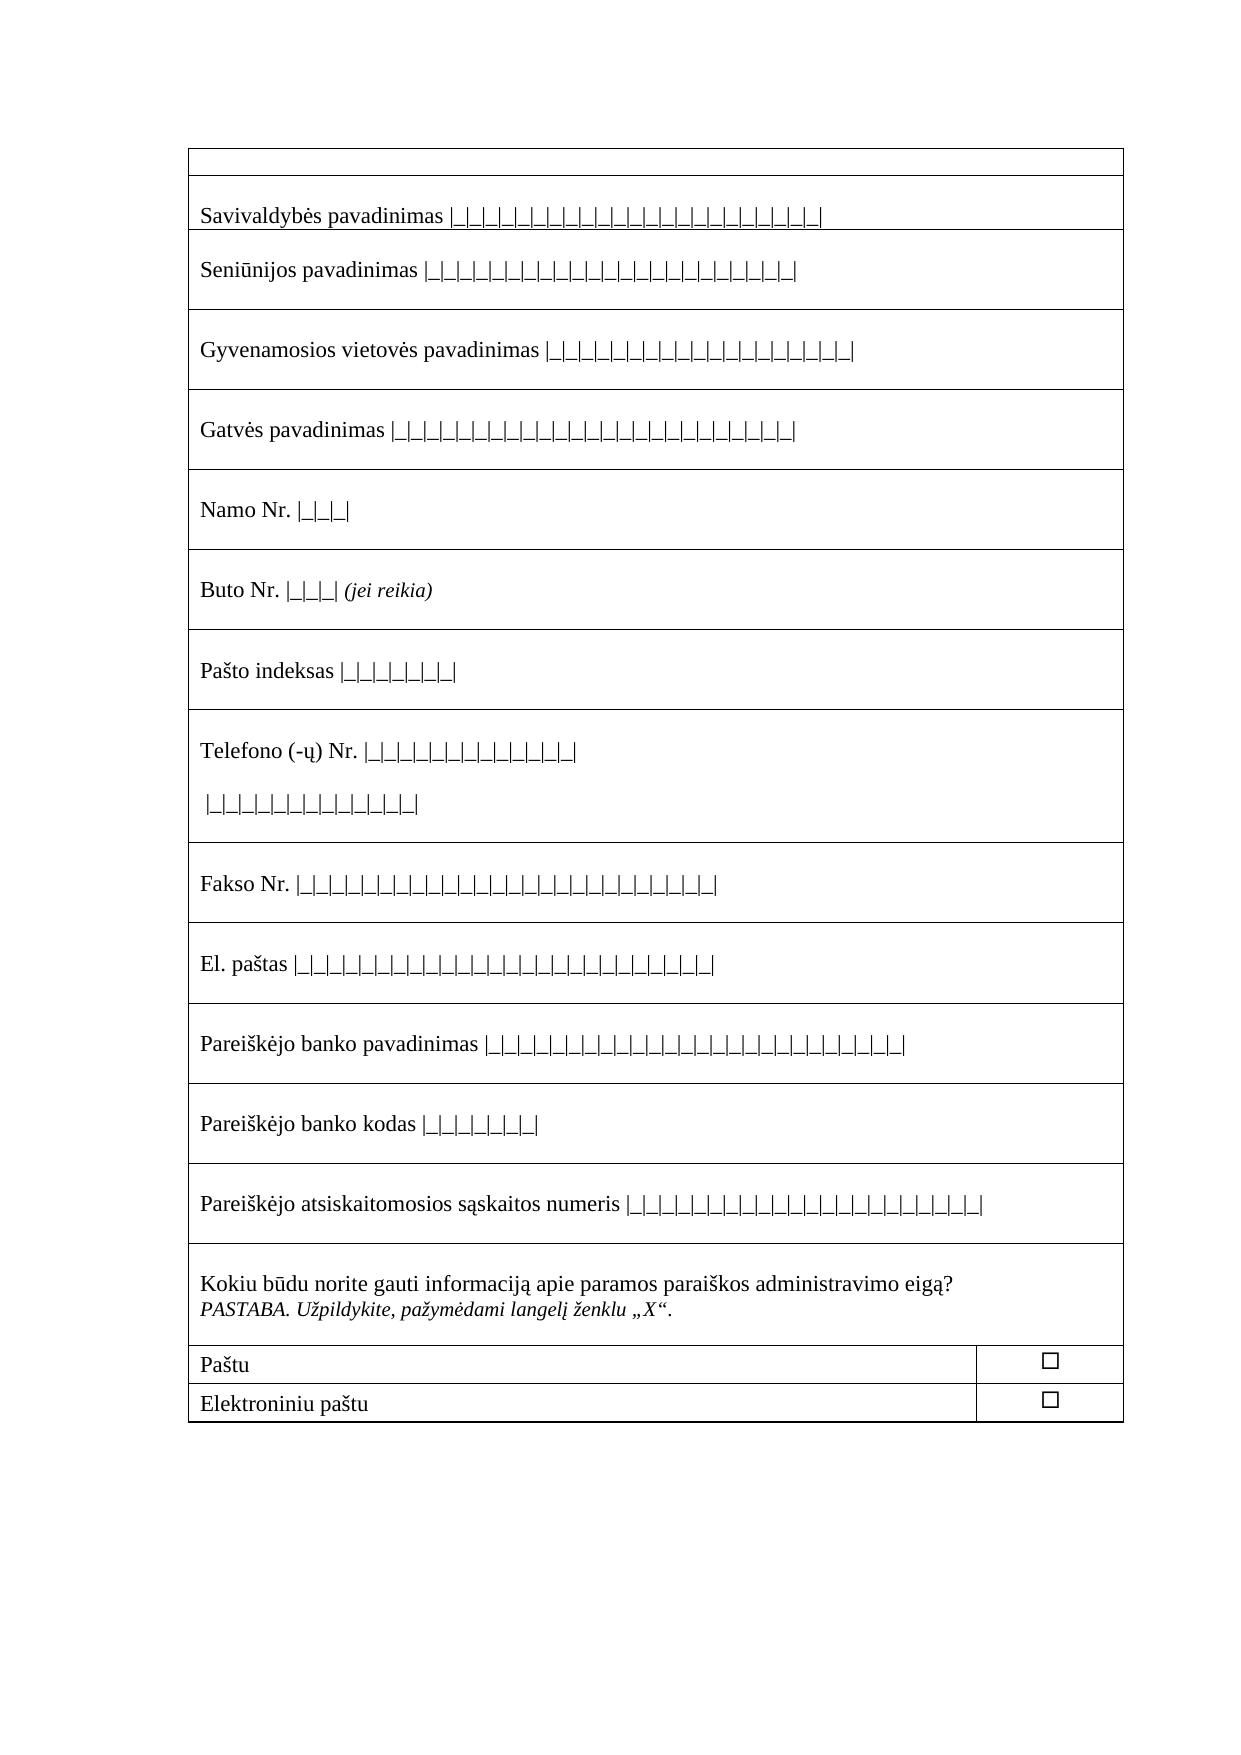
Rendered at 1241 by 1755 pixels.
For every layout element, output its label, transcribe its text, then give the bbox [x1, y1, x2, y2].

table_cell Buto Nr. |_|_|_| (jei reikia) [189, 550, 1123, 629]
table_cell  [977, 1346, 1123, 1383]
table_cell  [977, 1384, 1123, 1421]
table_cell Fakso Nr. |_|_|_|_|_|_|_|_|_|_|_|_|_|_|_|_|_|_|_|_|_|_|_|_|_|_| [189, 843, 1123, 922]
table_cell Kokiu būdu norite gauti informaciją apie paramos paraiškos administravimo eigą? PASTABA. Užpildykite, pažymėdami langelį ženklu „X“. [189, 1244, 1123, 1344]
table_cell Namo Nr. |_|_|_| [189, 470, 1123, 549]
table_cell Savivaldybės pavadinimas |_|_|_|_|_|_|_|_|_|_|_|_|_|_|_|_|_|_|_|_|_|_|_| [189, 176, 1123, 229]
table_cell Pašto indeksas |_|_|_|_|_|_|_| [189, 630, 1123, 709]
table_header [189, 149, 1123, 175]
table_cell Gyvenamosios vietovės pavadinimas |_|_|_|_|_|_|_|_|_|_|_|_|_|_|_|_|_|_|_| [189, 310, 1123, 389]
table_cell Pareiškėjo banko pavadinimas |_|_|_|_|_|_|_|_|_|_|_|_|_|_|_|_|_|_|_|_|_|_|_|_|_|_| [189, 1004, 1123, 1082]
table_cell Pareiškėjo atsiskaitomosios sąskaitos numeris |_|_|_|_|_|_|_|_|_|_|_|_|_|_|_|_|_|_|_|_|_|_| [189, 1164, 1123, 1243]
table_cell El. paštas |_|_|_|_|_|_|_|_|_|_|_|_|_|_|_|_|_|_|_|_|_|_|_|_|_|_| [189, 923, 1123, 1002]
table_cell Elektroniniu paštu [189, 1384, 976, 1421]
table_cell Paštu [189, 1346, 976, 1383]
table_cell Pareiškėjo banko kodas |_|_|_|_|_|_|_| [189, 1084, 1123, 1163]
table_cell Seniūnijos pavadinimas |_|_|_|_|_|_|_|_|_|_|_|_|_|_|_|_|_|_|_|_|_|_|_| [189, 230, 1123, 309]
table_cell Telefono (-ų) Nr. |_|_|_|_|_|_|_|_|_|_|_|_|_| |_|_|_|_|_|_|_|_|_|_|_|_|_| [189, 710, 1123, 842]
table_cell Gatvės pavadinimas |_|_|_|_|_|_|_|_|_|_|_|_|_|_|_|_|_|_|_|_|_|_|_|_|_| [189, 390, 1123, 469]
